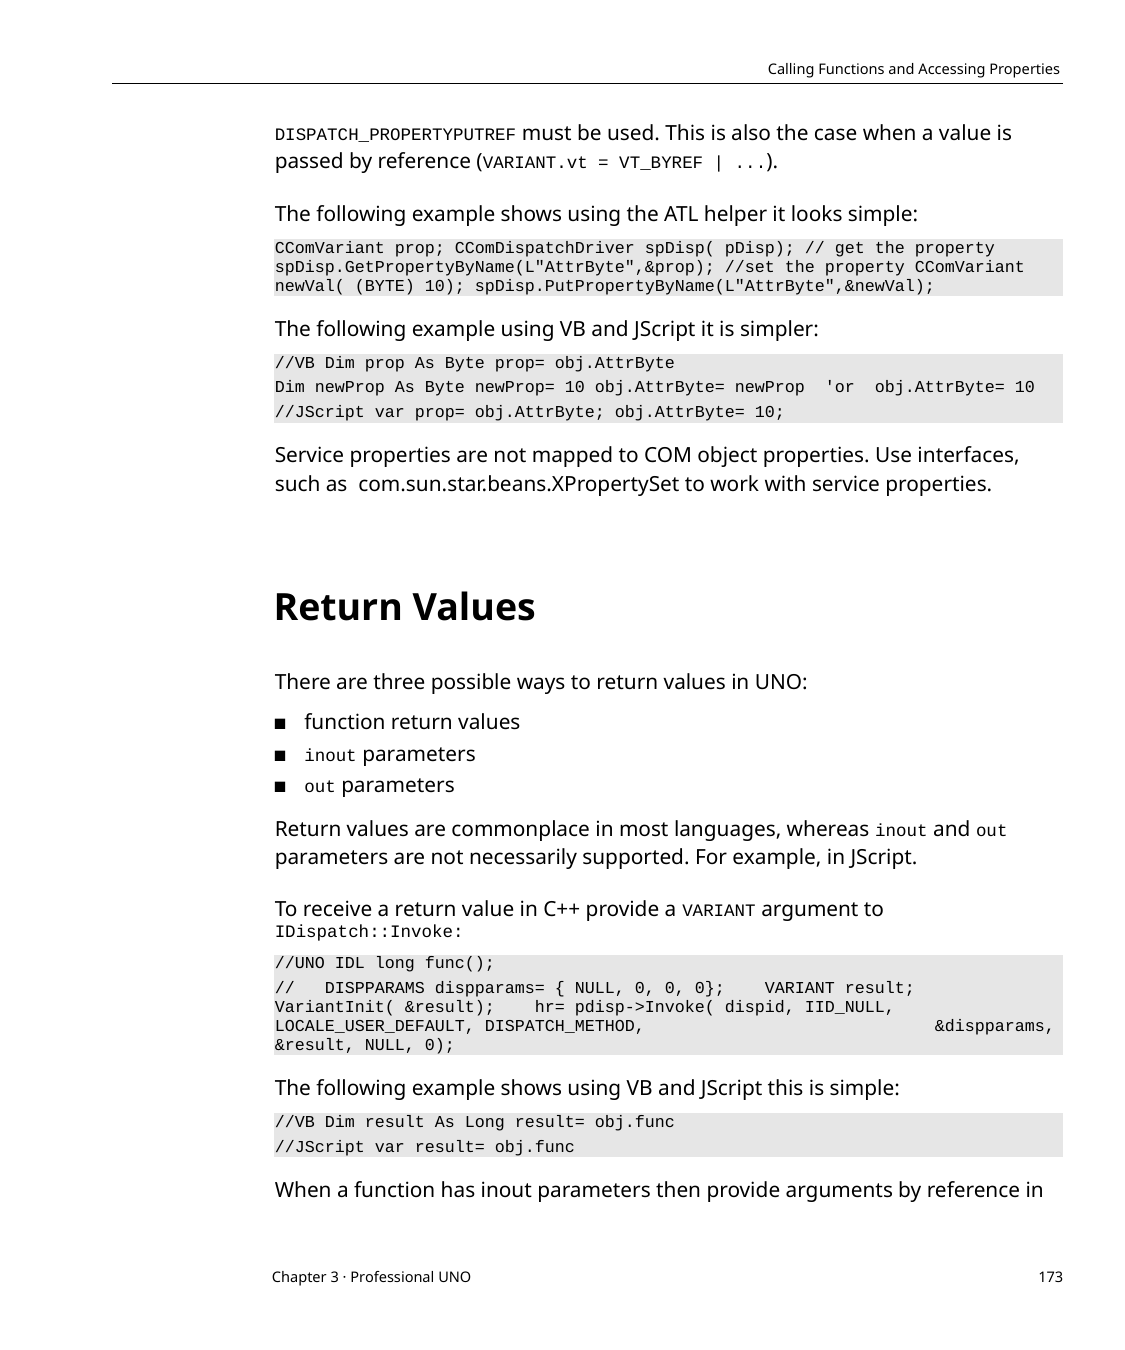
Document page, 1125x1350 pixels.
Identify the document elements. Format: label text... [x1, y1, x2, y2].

text //JScript var prop= obj.AttrByte; obj.AttrByte= 10; [274, 404, 1063, 423]
text The following example shows using VB and JScript this is simple: [274, 1073, 1063, 1101]
text //VB Dim result As Long result= obj.func [274, 1113, 1063, 1132]
text The following example shows using the ATL helper it looks simple: [274, 199, 1063, 227]
text Return values are commonplace in most languages, whereas inout and out parameters are not necessarily supported. For example, in JScript. [274, 814, 1063, 871]
list function return values [274, 707, 1063, 736]
text There are three possible ways to return values in UNO: [274, 667, 1063, 695]
text //VB Dim prop As Byte prop= obj.AttrByte [274, 354, 1063, 373]
text Dim newProp As Byte newProp= 10 obj.AttrByte= newProp 'or obj.AttrByte= 10 [274, 379, 1063, 398]
text CComVariant prop; CComDispatchDriver spDisp( pDisp); // get the property spDisp.GetPropertyByName(L"AttrByte",&prop); //set the property CComVariant newVal( (BYTE) 10); spDisp.PutPropertyByName(L"AttrByte",&newVal); [274, 239, 1063, 296]
text //JScript var result= obj.func [274, 1138, 1063, 1157]
text DISPATCH_PROPERTYPUTREF must be used. This is also the case when a value is passed by reference (VARIANT.vt = VT_BYREF | ...). [274, 118, 1063, 175]
text Service properties are not mapped to COM object properties. Use interfaces, such as com.sun.star.beans.XPropertySet to work with service properties. [274, 441, 1063, 497]
text // DISPPARAMS dispparams= { NULL, 0, 0, 0}; VARIANT result; VariantInit( &result); hr= pdisp->Invoke( dispid, IID_NULL, LOCALE_USER_DEFAULT, DISPATCH_METHOD, &dispparams, &result, NULL, 0); [274, 979, 1063, 1055]
text To receive a return value in C++ provide a VARIANT argument to IDispatch::Invoke: [274, 894, 1063, 943]
text The following example using VB and JScript it is simpler: [274, 314, 1063, 342]
subtitle Return Values [112, 580, 1063, 631]
list inout parameters [274, 739, 1063, 767]
text //UNO IDL long func(); [274, 955, 1063, 974]
text When a function has inout parameters then provide arguments by reference in [274, 1175, 1063, 1203]
list out parameters [274, 770, 1063, 799]
